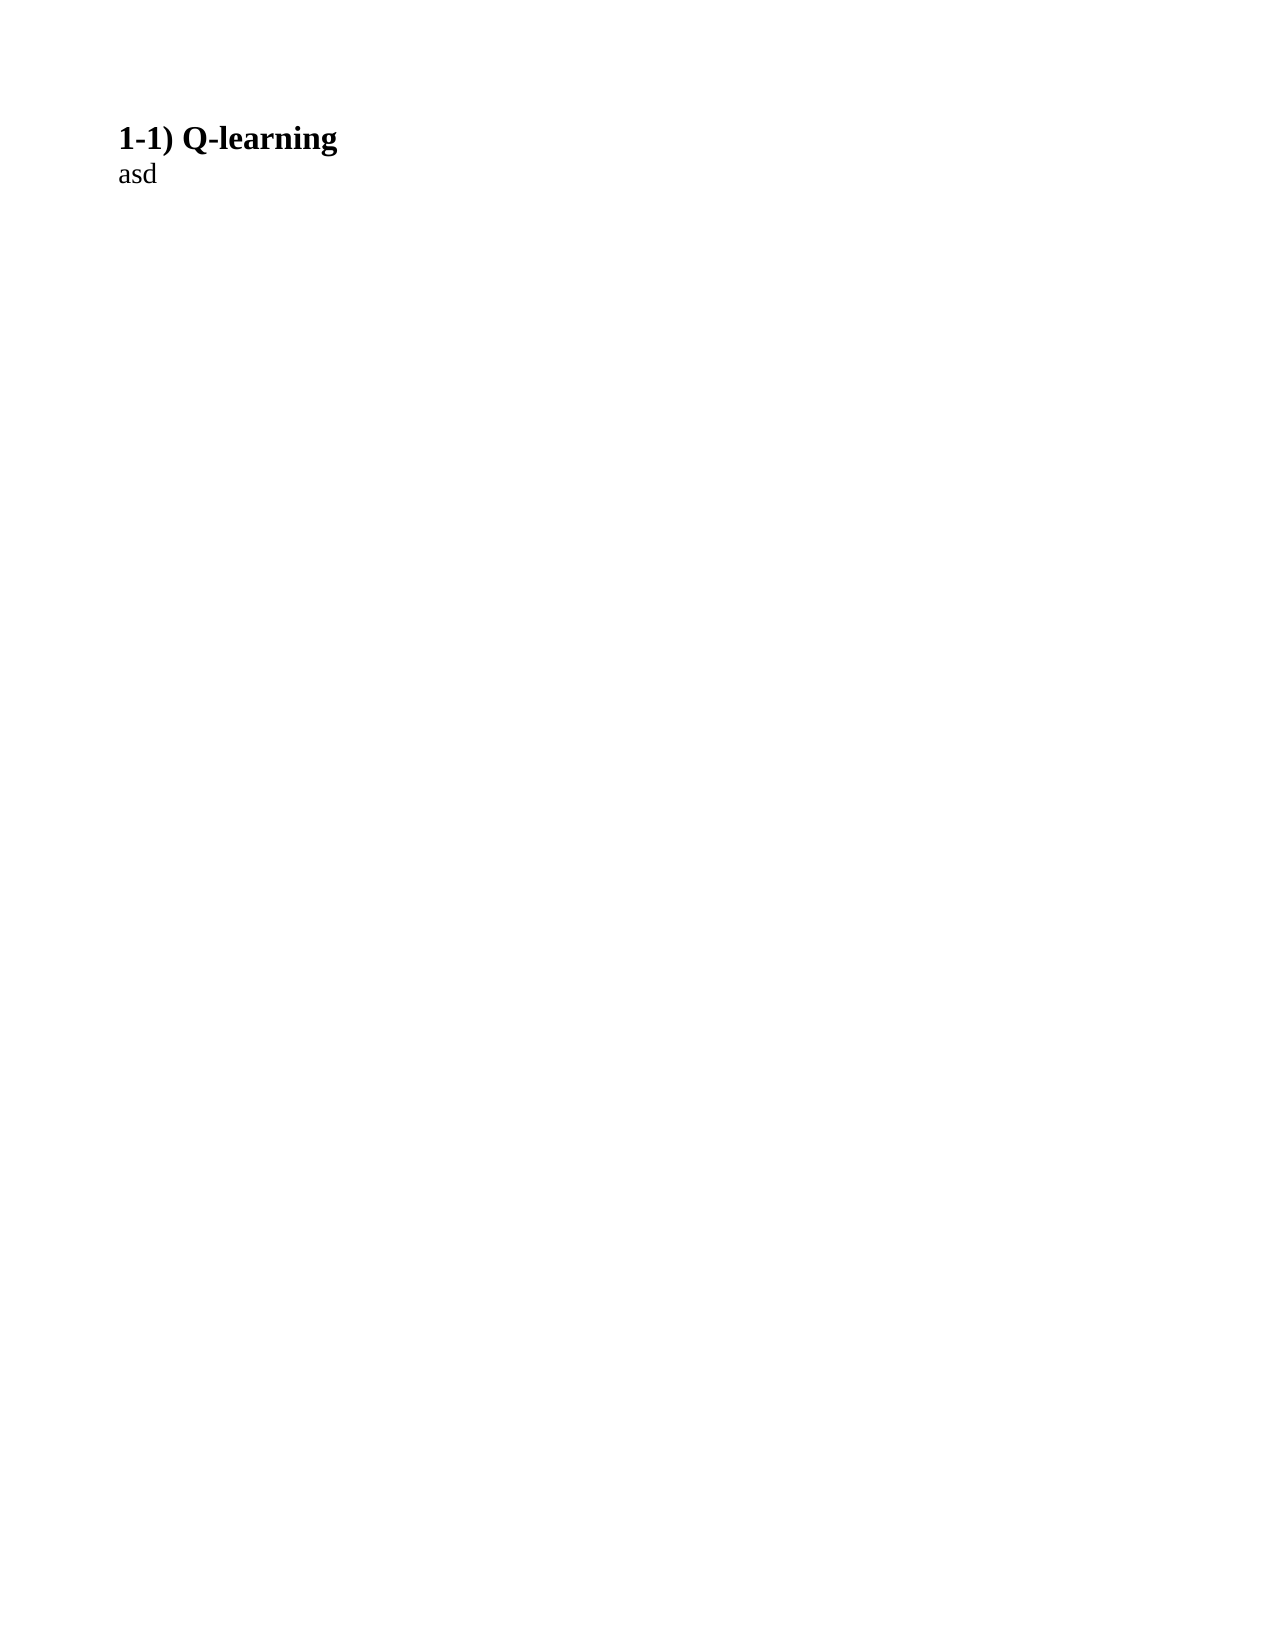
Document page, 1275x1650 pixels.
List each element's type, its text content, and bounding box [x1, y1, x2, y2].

text asd [118, 156, 1157, 190]
text 1-1) Q-learning [118, 118, 1157, 156]
